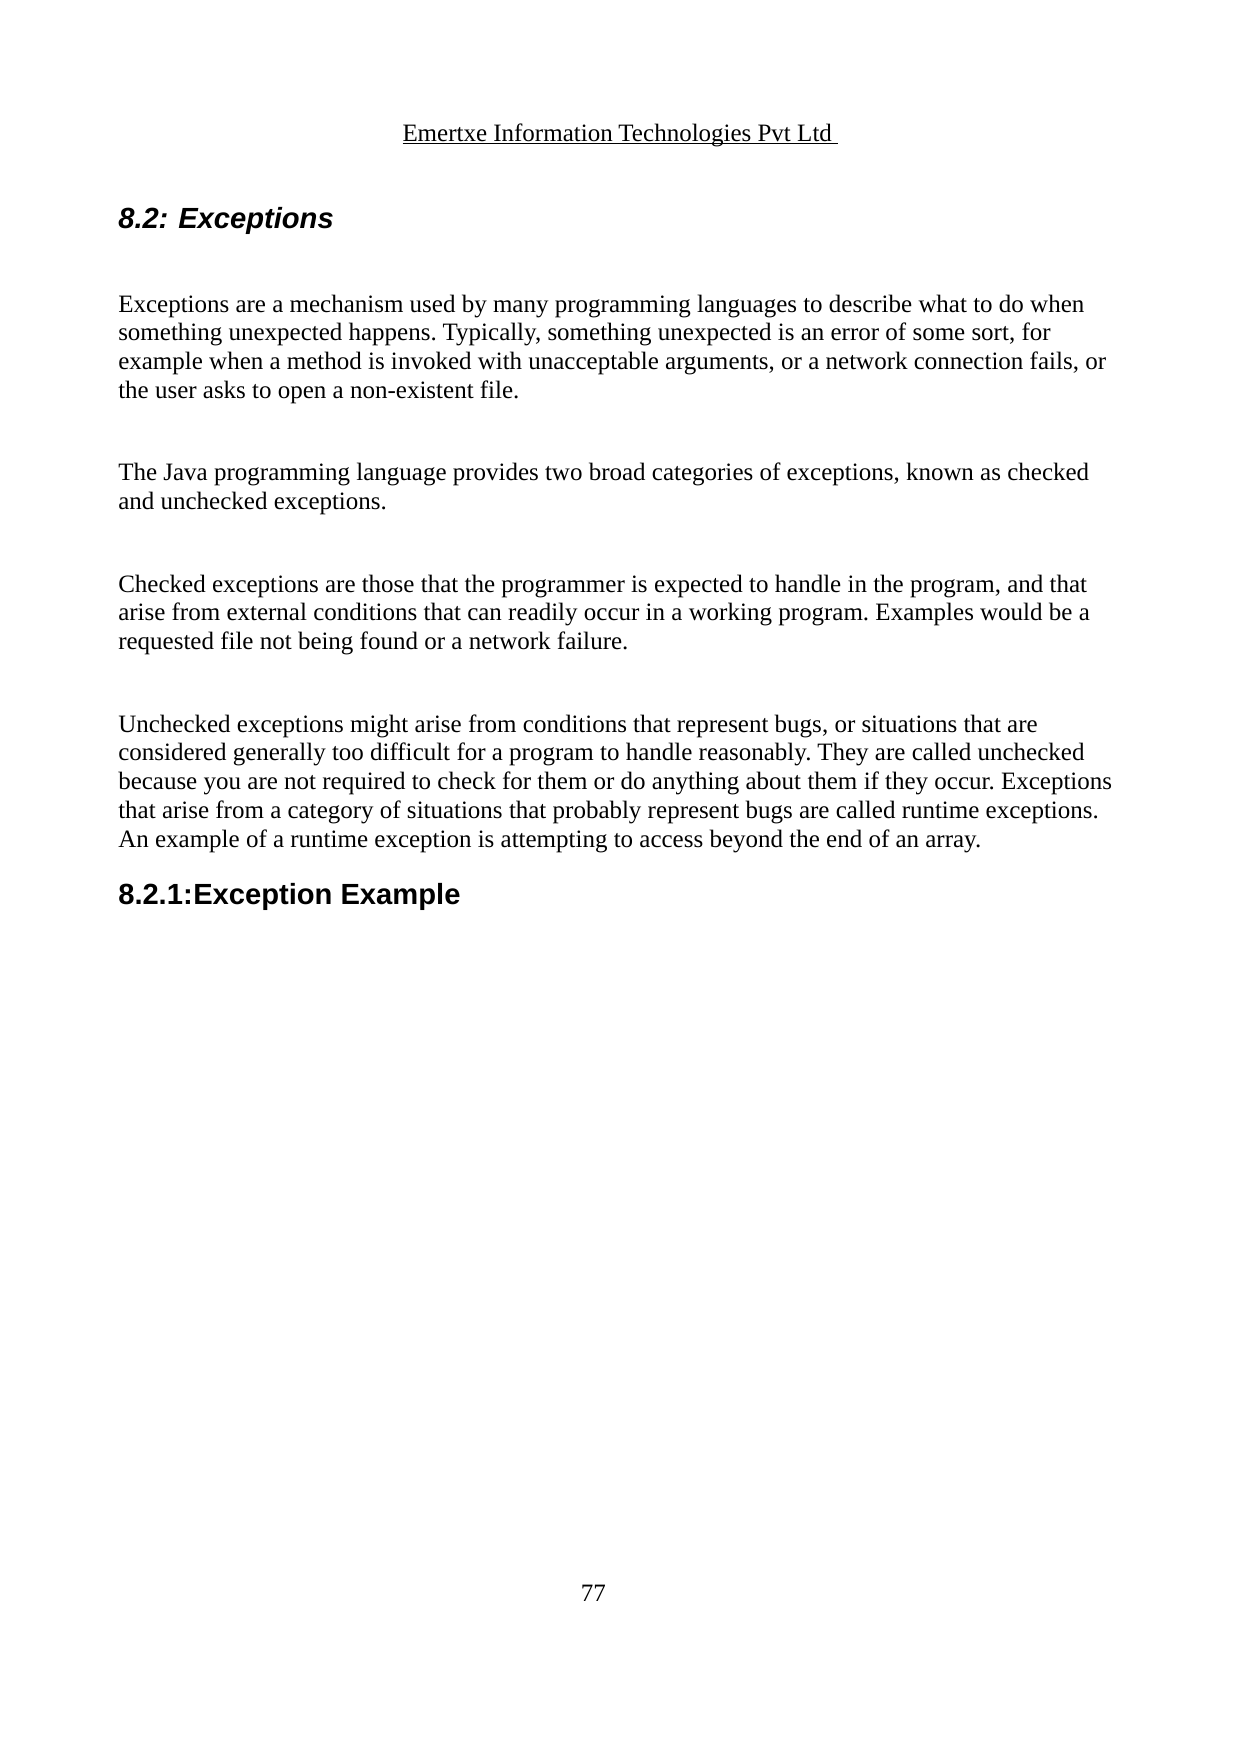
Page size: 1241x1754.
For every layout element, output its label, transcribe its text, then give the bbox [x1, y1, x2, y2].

subtitle Exception Example [118, 877, 1122, 911]
text The Java programming language provides two broad categories of exceptions, known as checked and unchecked exceptions. [118, 457, 1122, 515]
text Exceptions are a mechanism used by many programming languages to describe what to do when something unexpected happens. Typically, something unexpected is an error of some sort, for example when a method is invoked with unacceptable arguments, or a network connection fails, or the user asks to open a non-existent file. [118, 289, 1122, 404]
subtitle Exceptions [118, 201, 1122, 235]
text Unchecked exceptions might arise from conditions that represent bugs, or situations that are considered generally too difficult for a program to handle reasonably. They are called unchecked because you are not required to check for them or do anything about them if they occur. Exceptions that arise from a category of situations that probably represent bugs are called runtime exceptions. An example of a runtime exception is attempting to access beyond the end of an array. [118, 709, 1122, 852]
text Checked exceptions are those that the programmer is expected to handle in the program, and that arise from external conditions that can readily occur in a working program. Examples would be a requested file not being found or a network failure. [118, 569, 1122, 655]
